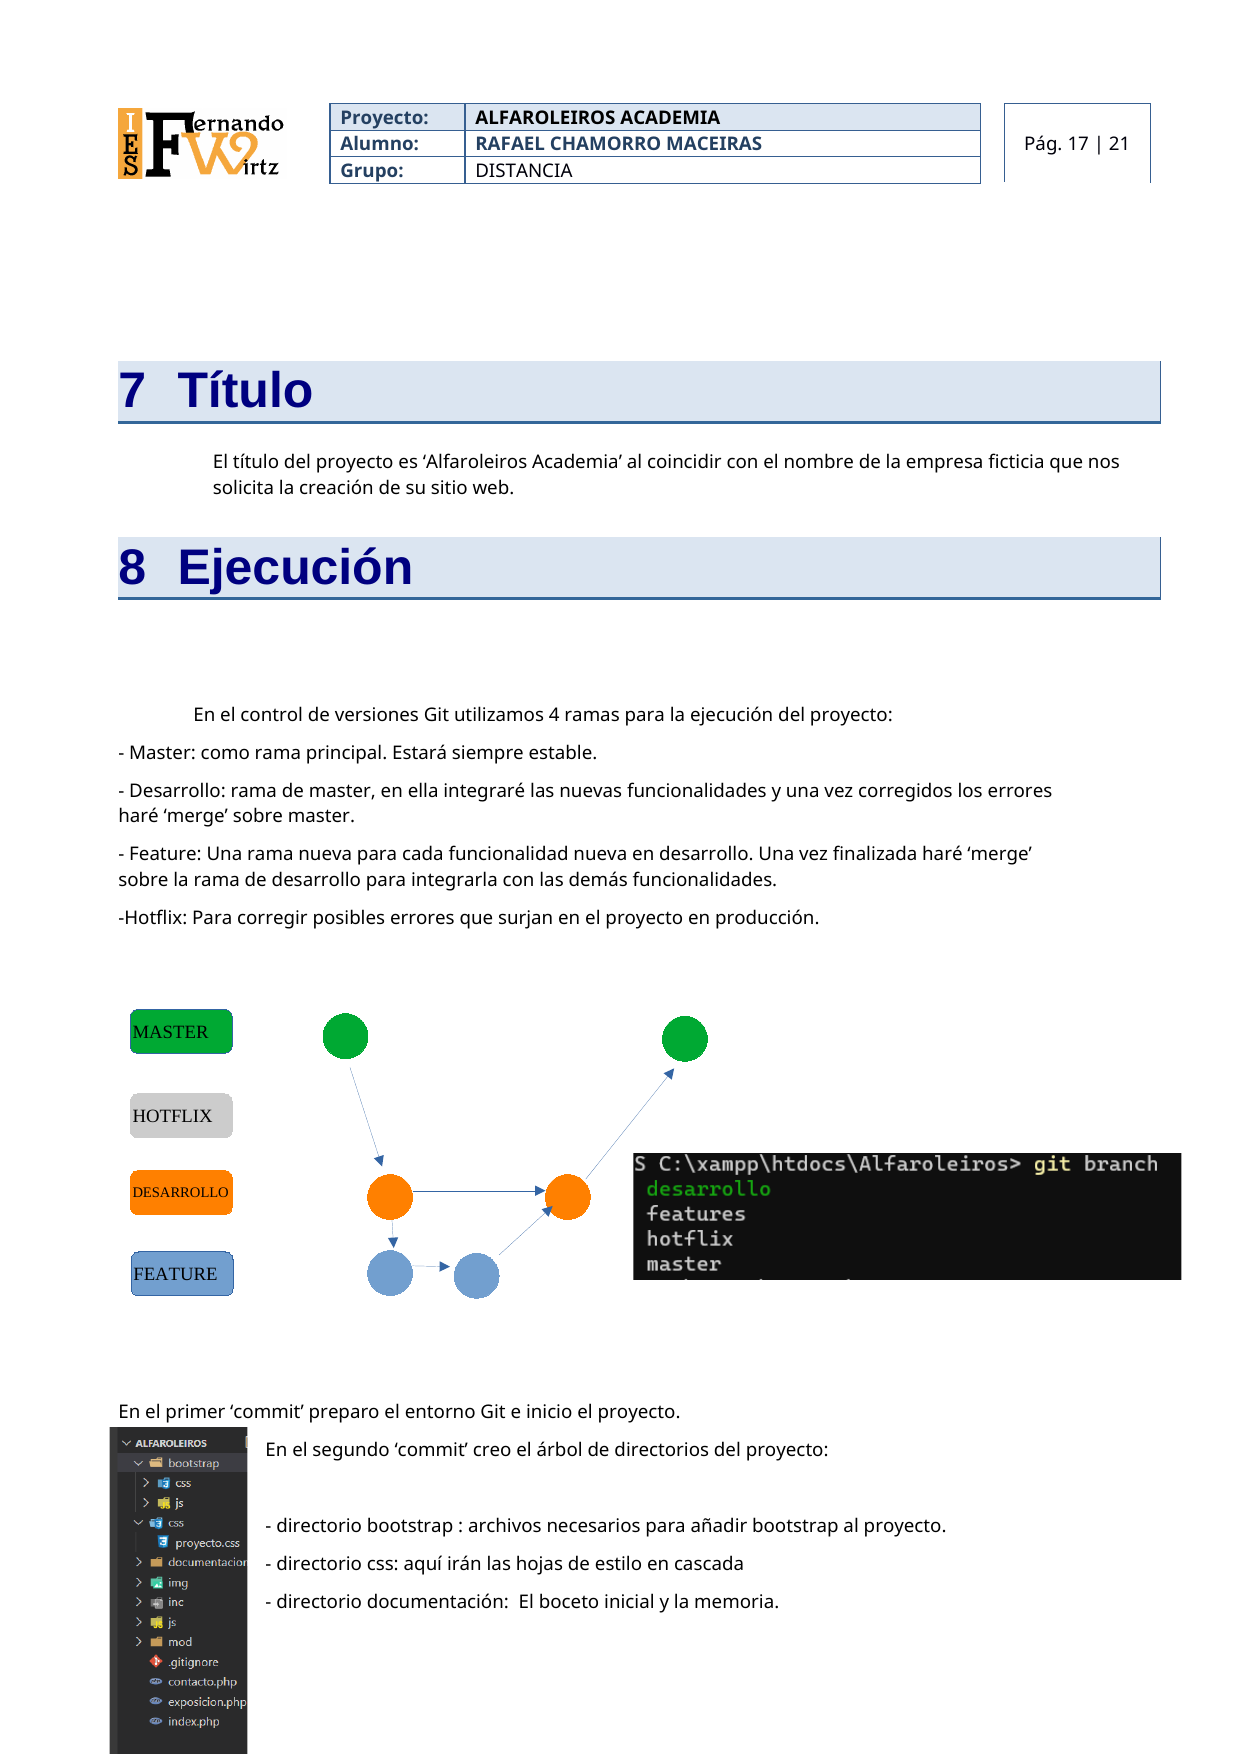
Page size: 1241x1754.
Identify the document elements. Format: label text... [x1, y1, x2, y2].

picture [118, 108, 287, 179]
subtitle Título [118, 361, 1160, 421]
text - Master: como rama principal. Estará siempre estable. [118, 739, 1152, 764]
text - directorio bootstrap : archivos necesarios para añadir bootstrap al proyecto. [248, 1512, 1152, 1538]
text En el primer ‘commit’ preparo el entorno Git e inicio el proyecto. [118, 1398, 1152, 1424]
subtitle Ejecución [118, 537, 1160, 597]
text - Feature: Una rama nueva para cada funcionalidad nueva en desarrollo. Una vez finalizada haré ‘merge’ sobre la rama de desarrollo para integrarla con las demás funcionalidades. [118, 841, 1152, 892]
picture [633, 1153, 1182, 1280]
text En el segundo ‘commit’ creo el árbol de directorios del proyecto: [248, 1436, 1152, 1462]
text El título del proyecto es ‘Alfaroleiros Academia’ al coincidir con el nombre de la empresa ficticia que nos solicita la creación de su sitio web. [213, 449, 1152, 500]
text - directorio css: aquí irán las hojas de estilo en cascada [248, 1550, 1152, 1576]
text - directorio documentación: El boceto inicial y la memoria. [248, 1588, 1152, 1614]
picture [109, 1427, 248, 1754]
text -Hotflix: Para corregir posibles errores que surjan en el proyecto en producción. [118, 904, 1152, 929]
text En el control de versiones Git utilizamos 4 ramas para la ejecución del proyecto: [118, 701, 1152, 726]
text - Desarrollo: rama de master, en ella integraré las nuevas funcionalidades y una vez corregidos los errores haré ‘merge’ sobre master. [118, 777, 1152, 828]
